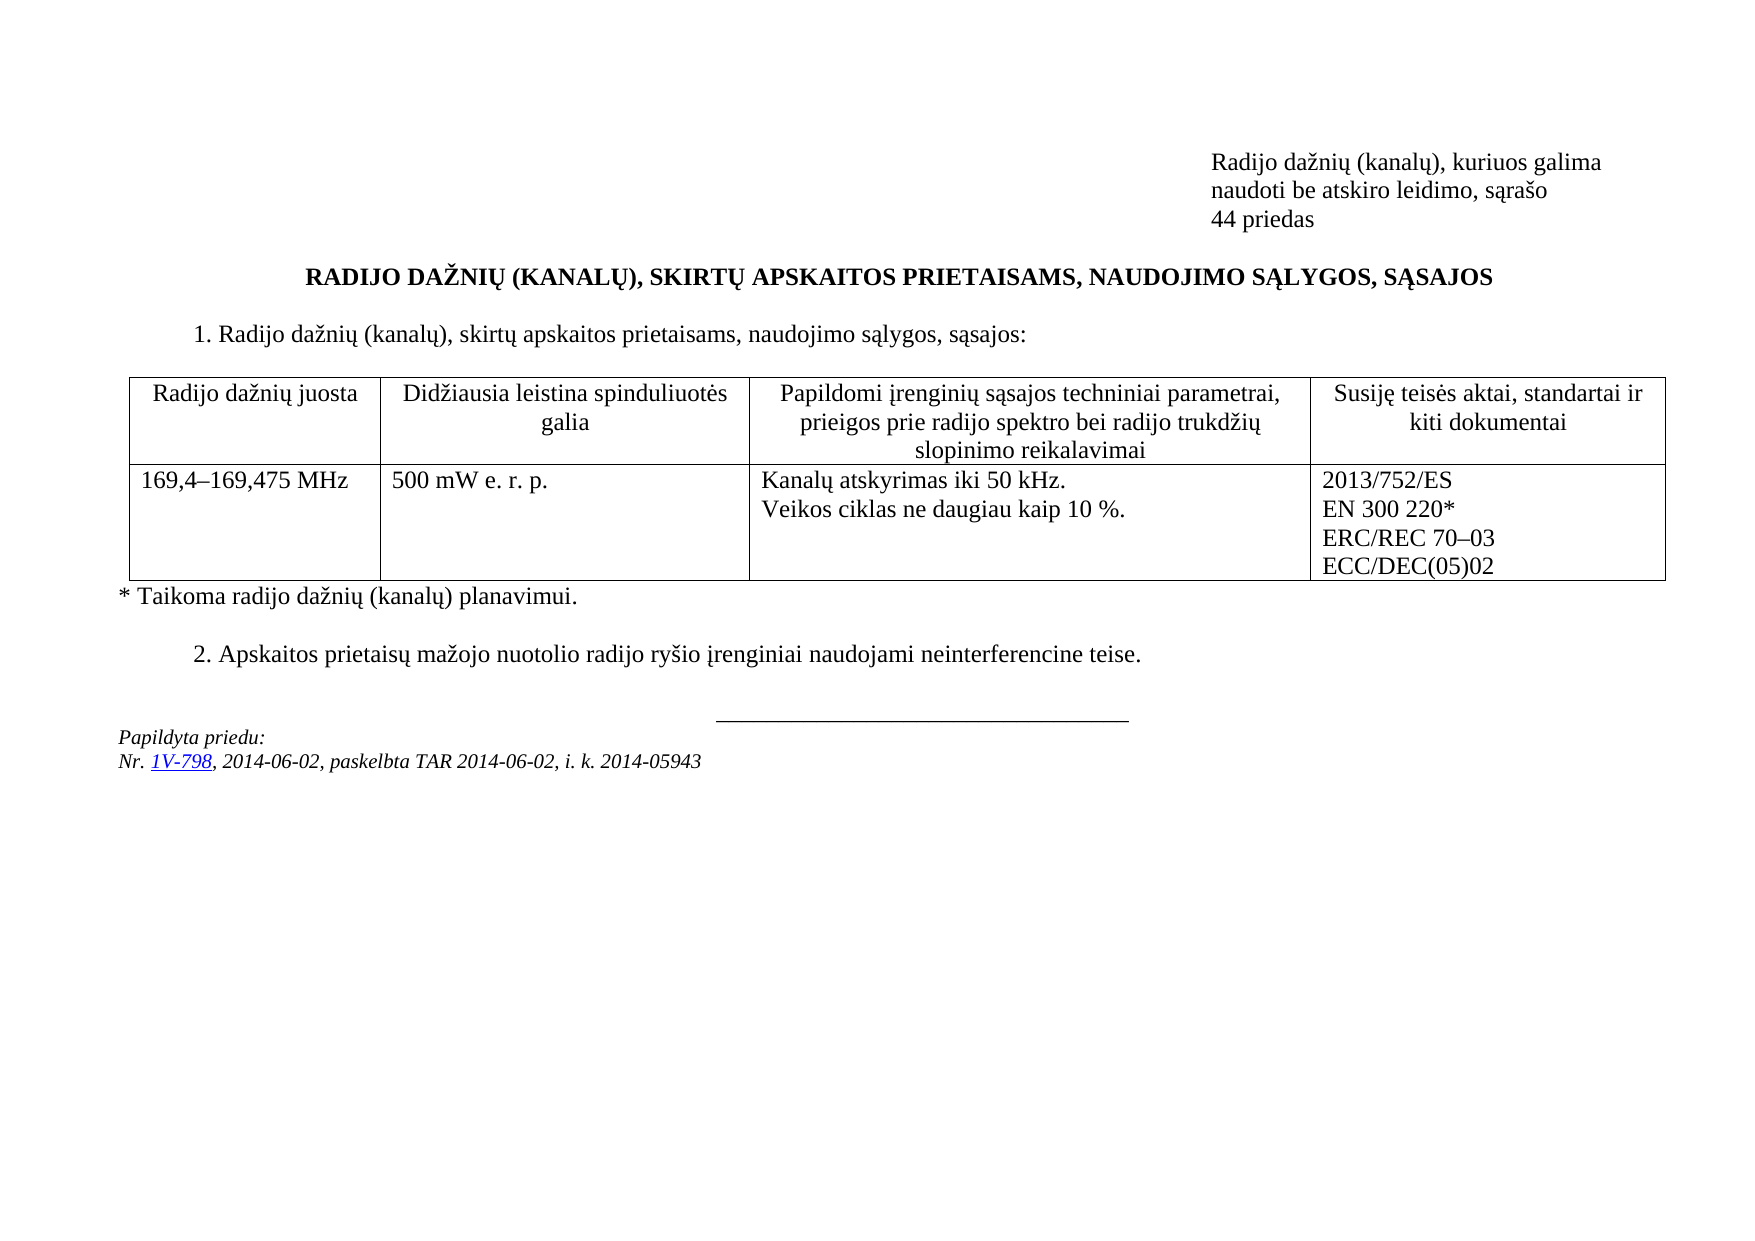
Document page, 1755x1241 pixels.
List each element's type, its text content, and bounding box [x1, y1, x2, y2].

text RADIJO DAŽNIŲ (KANALŲ), SKIRTŲ APSKAITOS PRIETAISAMS, NAUDOJIMO SĄLYGOS, SĄSAJOS [118, 262, 1680, 291]
text naudoti be atskiro leidimo, sąrašo [118, 176, 1680, 204]
table_header Susiję teisės aktai, standartai ir kiti dokumentai [1311, 378, 1665, 464]
table_cell 169,4–169,475 MHz [130, 465, 380, 580]
table_cell 2013/752/ES EN 300 220* ERC/REC 70–03 ECC/DEC(05)02 [1311, 465, 1665, 580]
table_header Papildomi įrenginių sąsajos techniniai parametrai, prieigos prie radijo spektro bei radijo trukdžių slopinimo reikalavimai [750, 378, 1310, 464]
text _________________________________ [118, 696, 1726, 725]
text 1. Radijo dažnių (kanalų), skirtų apskaitos prietaisams, naudojimo sąlygos, sąsajos: [118, 319, 1680, 348]
table_header Radijo dažnių juosta [130, 378, 380, 464]
text 44 priedas [118, 204, 1680, 233]
table_header Didžiausia leistina spinduliuotės galia [381, 378, 749, 464]
table_cell 500 mW e. r. p. [381, 465, 749, 580]
text Papildyta priedu: [118, 725, 1680, 749]
table_cell Kanalų atskyrimas iki 50 kHz. Veikos ciklas ne daugiau kaip 10 %. [750, 465, 1310, 580]
text Radijo dažnių (kanalų), kuriuos galima [118, 147, 1680, 176]
text Nr. 1V-798, 2014-06-02, paskelbta TAR 2014-06-02, i. k. 2014-05943 [118, 749, 1680, 773]
text * Taikoma radijo dažnių (kanalų) planavimui. [118, 581, 1680, 610]
text 2. Apskaitos prietaisų mažojo nuotolio radijo ryšio įrenginiai naudojami neinterferencine teise. [118, 639, 1680, 667]
